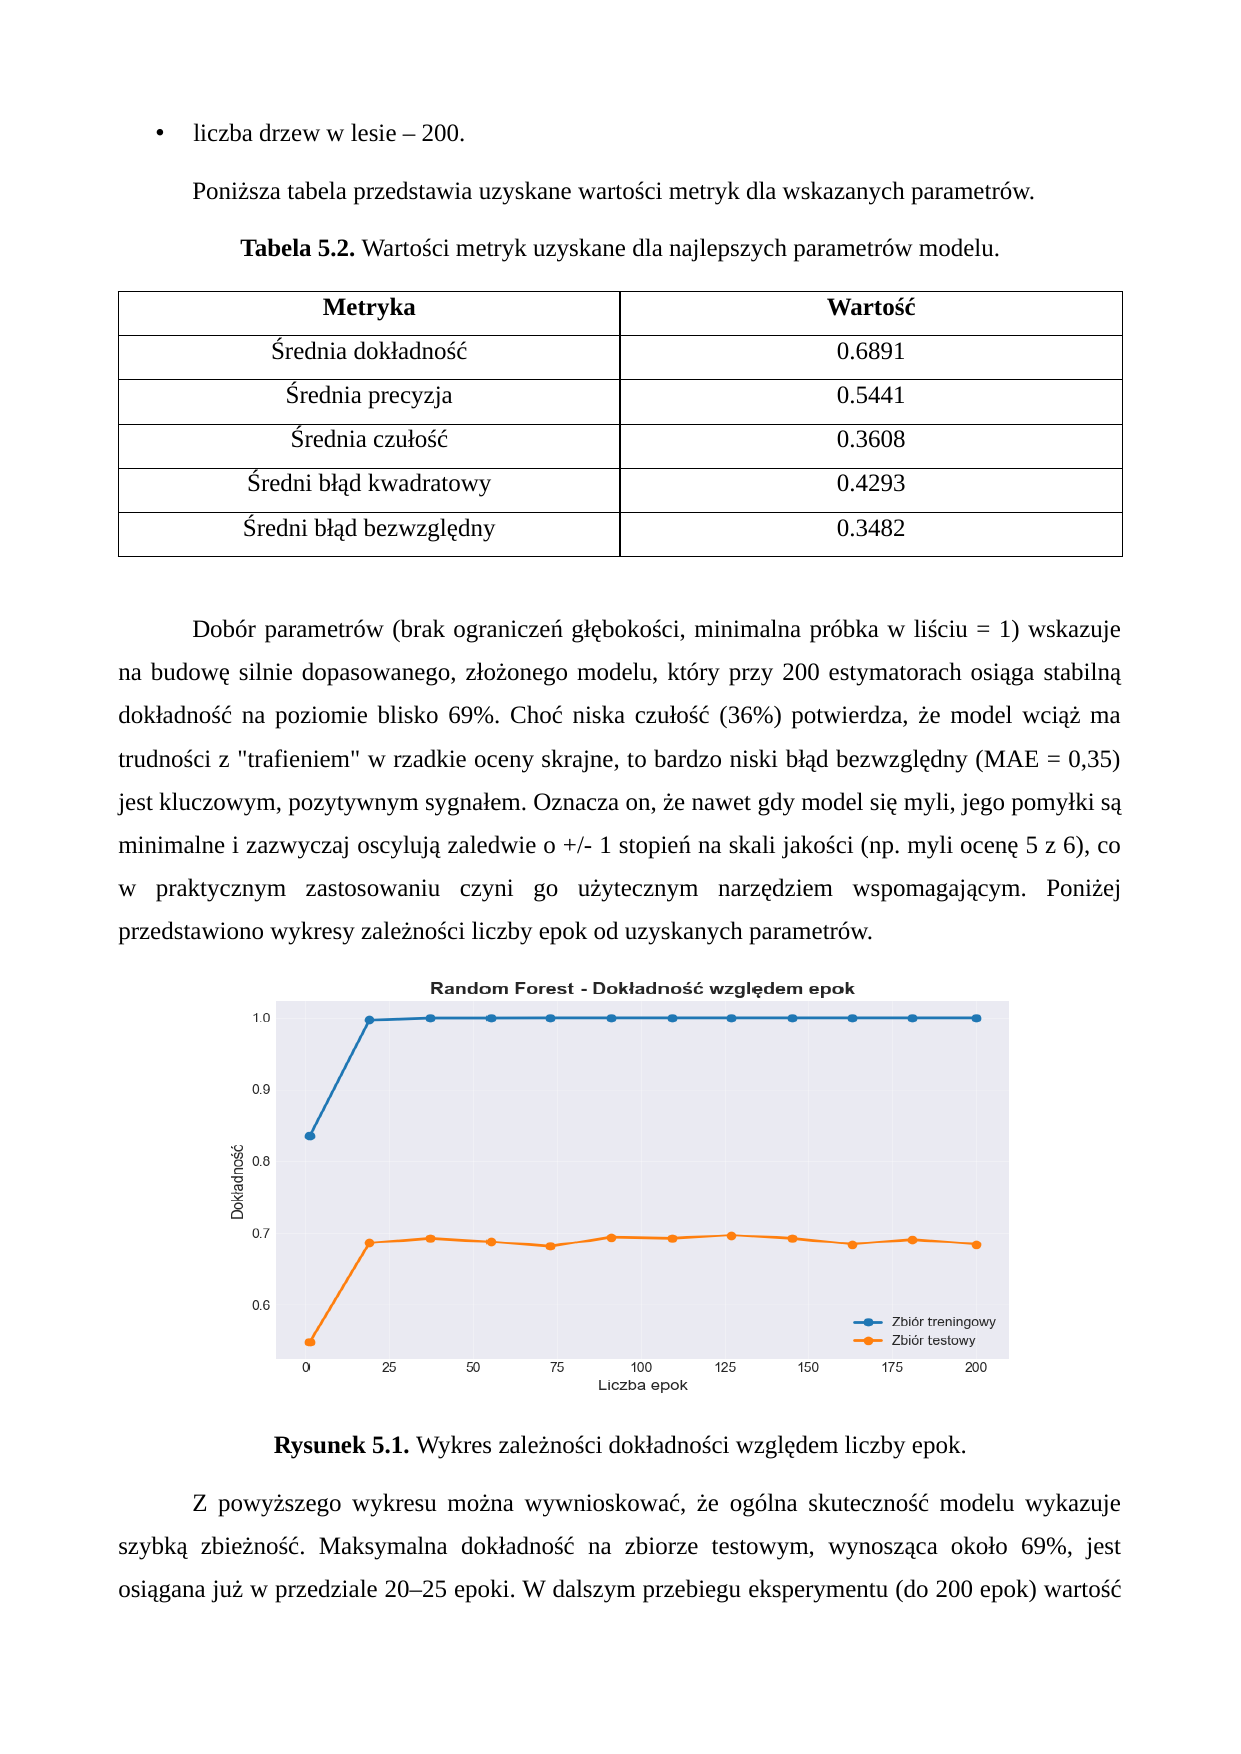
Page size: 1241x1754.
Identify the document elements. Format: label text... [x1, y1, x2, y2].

table_cell 0.6891 [621, 336, 1122, 379]
table_cell 0.4293 [621, 469, 1122, 512]
table_cell Średni błąd kwadratowy [119, 469, 619, 512]
table_header Wartość [621, 292, 1122, 335]
table_cell Średnia czułość [119, 425, 619, 467]
text Poniższa tabela przedstawia uzyskane wartości metryk dla wskazanych parametrów. [118, 176, 1122, 204]
text Z powyższego wykresu można wywnioskować, że ogólna skuteczność modelu wykazuje szybką zbieżność. Maksymalna dokładność na zbiorze testowym, wynosząca około 69%, jest osiągana już w przedziale 20–25 epoki. W dalszym przebiegu eksperymentu (do 200 epok) wartość [118, 1488, 1122, 1603]
list liczba drzew w lesie – 200. [156, 118, 1122, 147]
table_cell 0.3608 [621, 425, 1122, 467]
table_cell 0.5441 [621, 380, 1122, 423]
table_cell Średnia precyzja [119, 380, 619, 423]
table_cell Średnia dokładność [119, 336, 619, 379]
table_cell 0.3482 [621, 513, 1122, 556]
table_header Metryka [119, 292, 619, 335]
text Rysunek 5.1. Wykres zależności dokładności względem liczby epok. [118, 1430, 1122, 1459]
table_cell Średni błąd bezwzględny [119, 513, 619, 556]
picture [221, 973, 1020, 1401]
text Tabela 5.2. Wartości metryk uzyskane dla najlepszych parametrów modelu. [118, 233, 1122, 262]
text Dobór parametrów (brak ograniczeń głębokości, minimalna próbka w liściu = 1) wskazuje na budowę silnie dopasowanego, złożonego modelu, który przy 200 estymatorach osiąga stabilną dokładność na poziomie blisko 69%. Choć niska czułość (36%) potwierdza, że model wciąż ma trudności z "trafieniem" w rzadkie oceny skrajne, to bardzo niski błąd bezwzględny (MAE = 0,35) jest kluczowym, pozytywnym sygnałem. Oznacza on, że nawet gdy model się myli, jego pomyłki są minimalne i zazwyczaj oscylują zaledwie o +/- 1 stopień na skali jakości (np. myli ocenę 5 z 6), co w praktycznym zastosowaniu czyni go użytecznym narzędziem wspomagającym. Poniżej przedstawiono wykresy zależności liczby epok od uzyskanych parametrów. [118, 614, 1122, 945]
